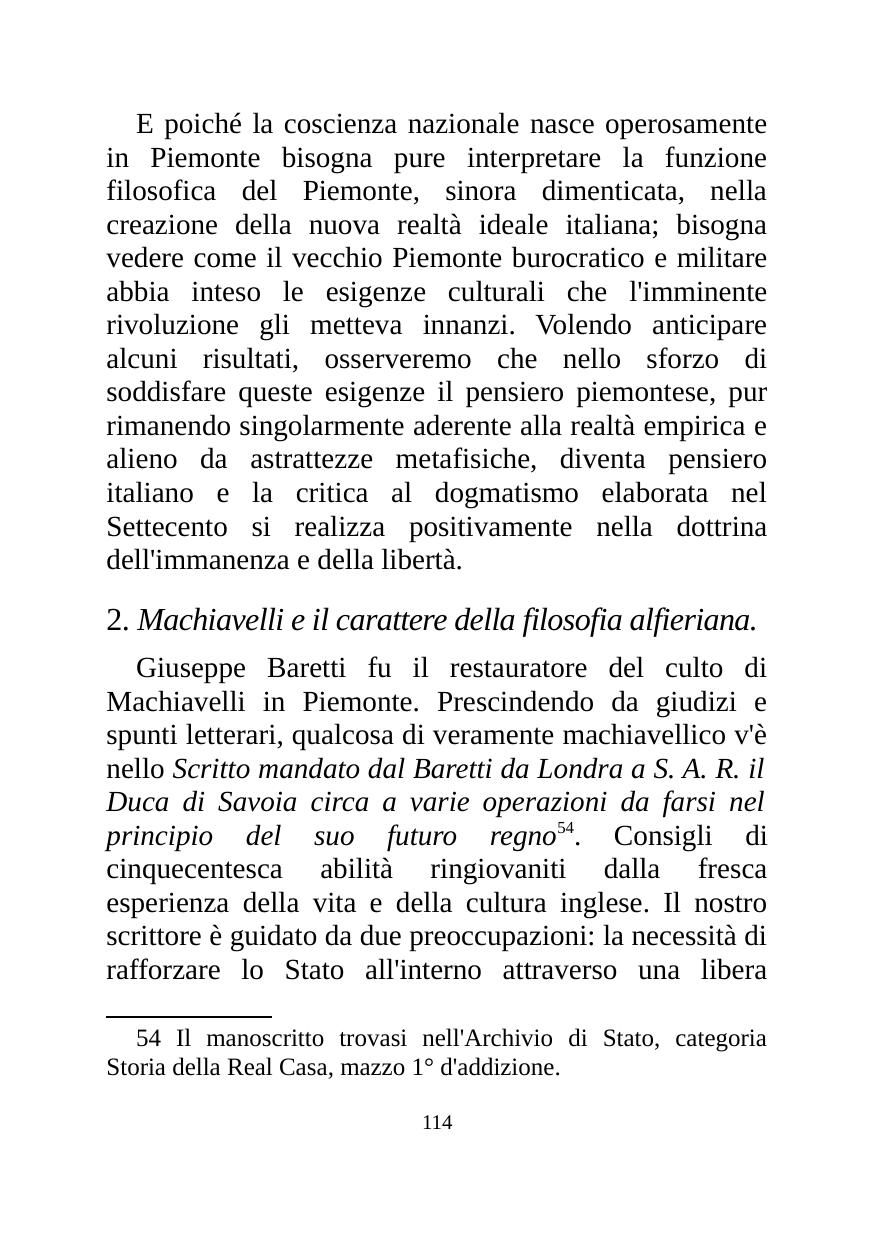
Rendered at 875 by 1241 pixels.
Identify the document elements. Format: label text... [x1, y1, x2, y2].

text Giuseppe Baretti fu il restauratore del culto di Machiavelli in Piemonte. Prescindendo da giudizi e spunti letterari, qualcosa di veramente machiavellico v'è nello Scritto mandato dal Baretti da Londra a S. A. R. il Duca di Savoia circa a varie operazioni da farsi nel principio del suo futuro regno. Consigli di cinquecentesca abilità ringiovaniti dalla fresca esperienza della vita e della cultura inglese. Il nostro scrittore è guidato da due preoccupazioni: la necessità di rafforzare lo Stato all'interno attraverso una libera [106, 650, 768, 986]
subtitle 2. Machiavelli e il carattere della filosofia alfieriana. [106, 601, 768, 638]
text E poiché la coscienza nazionale nasce operosamente in Piemonte bisogna pure interpretare la funzione filosofica del Piemonte, sinora dimenticata, nella creazione della nuova realtà ideale italiana; bisogna vedere come il vecchio Piemonte burocratico e militare abbia inteso le esigenze culturali che l'imminente rivoluzione gli metteva innanzi. Volendo anticipare alcuni risultati, osserveremo che nello sforzo di soddisfare queste esigenze il pensiero piemontese, pur rimanendo singolarmente aderente alla realtà empirica e alieno da astrattezze metafisiche, diventa pensiero italiano e la critica al dogmatismo elaborata nel Settecento si realizza positivamente nella dottrina dell'immanenza e della libertà. [106, 106, 768, 576]
text Il manoscritto trovasi nell'Archivio di Stato, categoria Storia della Real Casa, mazzo 1° d'addizione. [106, 1023, 768, 1080]
